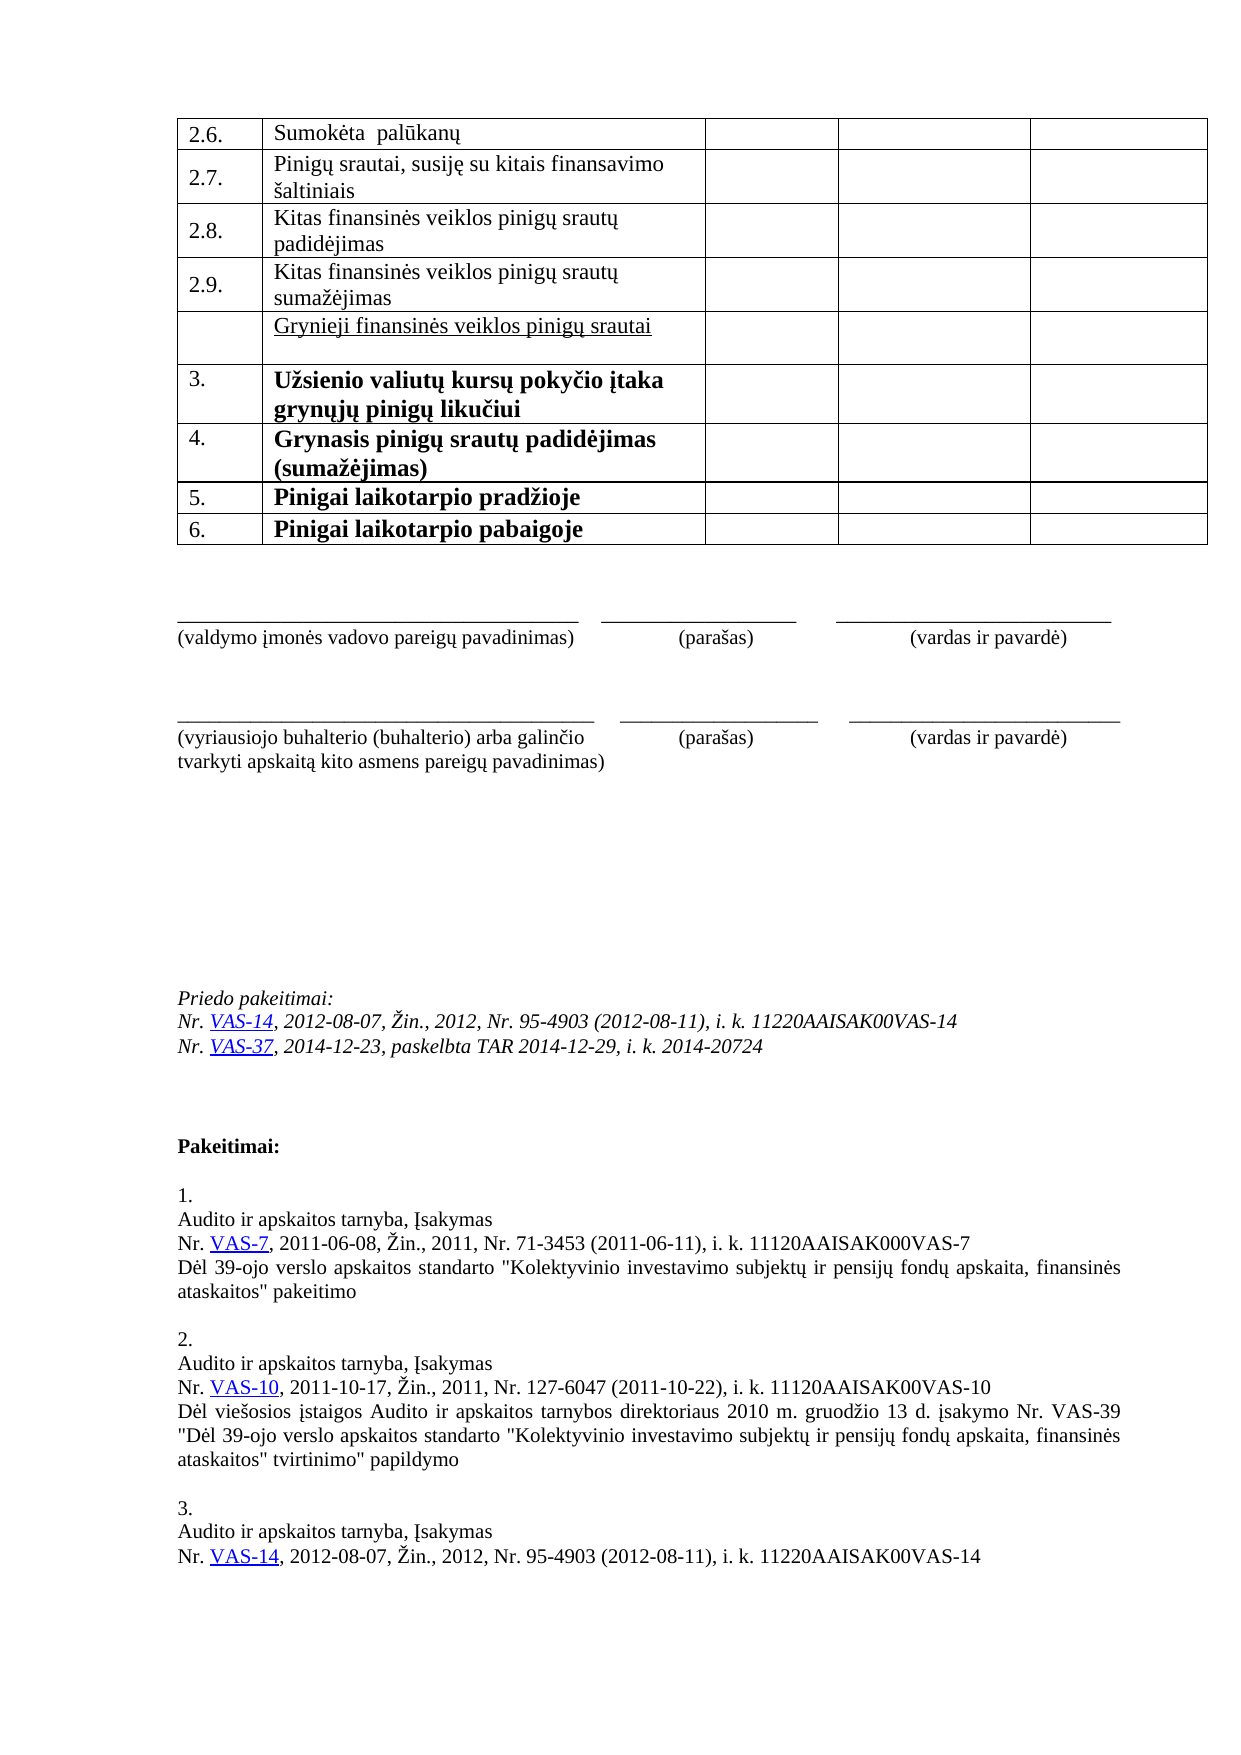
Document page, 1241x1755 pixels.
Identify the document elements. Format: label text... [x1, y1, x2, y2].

table_cell [1031, 119, 1207, 149]
table_cell Kitas finansinės veiklos pinigų srautų sumažėjimas [263, 258, 705, 311]
table_cell Grynieji finansinės veiklos pinigų srautai [263, 312, 705, 364]
table_cell Užsienio valiutų kursų pokyčio įtaka grynųjų pinigų likučiui [263, 365, 705, 423]
table_cell [839, 312, 1030, 364]
table_cell [706, 119, 838, 149]
text Audito ir apskaitos tarnyba, Įsakymas [177, 1351, 1122, 1375]
table_cell [706, 312, 838, 364]
text Nr. VAS-10, 2011-10-17, Žin., 2011, Nr. 127-6047 (2011-10-22), i. k. 11120AAISAK00VAS-10 [177, 1375, 1122, 1399]
text ________________________________________ ___________________ __________________________ [177, 701, 1122, 725]
text Dėl 39-ojo verslo apskaitos standarto "Kolektyvinio investavimo subjektų ir pensijų fondų apskaita, finansinės ataskaitos" pakeitimo [177, 1255, 1122, 1303]
table_cell 6. [178, 514, 262, 544]
table_cell [839, 483, 1030, 513]
table_cell 2.6. [178, 119, 262, 149]
text Audito ir apskaitos tarnyba, Įsakymas [177, 1207, 1122, 1231]
table_cell [1031, 514, 1207, 544]
table_cell [706, 258, 838, 311]
table_cell Pinigai laikotarpio pabaigoje [263, 514, 705, 544]
table_cell [1031, 424, 1207, 481]
table_cell Pinigų srautai, susiję su kitais finansavimo šaltiniais [263, 150, 705, 203]
table_cell [839, 150, 1030, 203]
table_cell 2.7. [178, 150, 262, 203]
table_cell Grynasis pinigų srautų padidėjimas (sumažėjimas) [263, 424, 705, 481]
table_cell [1031, 365, 1207, 423]
text Priedo pakeitimai: [177, 985, 1122, 1009]
table_cell [1031, 312, 1207, 364]
table_cell Kitas finansinės veiklos pinigų srautų padidėjimas [263, 204, 705, 257]
text 1. [177, 1183, 1122, 1207]
text Audito ir apskaitos tarnyba, Įsakymas [177, 1519, 1122, 1543]
table_cell [706, 365, 838, 423]
table_cell 4. [178, 424, 262, 481]
text ___________________________________ _________________ ________________________ [177, 599, 1122, 625]
table_cell Sumokėta palūkanų [263, 119, 705, 149]
table_cell [839, 119, 1030, 149]
table_cell 3. [178, 365, 262, 423]
text Dėl viešosios įstaigos Audito ir apskaitos tarnybos direktoriaus 2010 m. gruodžio 13 d. įsakymo Nr. VAS-39 "Dėl 39-ojo verslo apskaitos standarto "Kolektyvinio investavimo subjektų ir pensijų fondų apskaita, finansinės ataskaitos" tvirtinimo" papildymo [177, 1399, 1122, 1471]
table_cell 5. [178, 483, 262, 513]
table_cell [839, 365, 1030, 423]
table_cell [839, 424, 1030, 481]
text tvarkyti apskaitą kito asmens pareigų pavadinimas) [177, 749, 1122, 773]
text Nr. VAS-14, 2012-08-07, Žin., 2012, Nr. 95-4903 (2012-08-11), i. k. 11220AAISAK00VAS-14 [177, 1543, 1122, 1568]
table_cell [706, 150, 838, 203]
table_cell [706, 424, 838, 481]
table_cell [706, 204, 838, 257]
text (valdymo įmonės vadovo pareigų pavadinimas) (parašas) (vardas ir pavardė) [177, 625, 1122, 649]
text Nr. VAS-7, 2011-06-08, Žin., 2011, Nr. 71-3453 (2011-06-11), i. k. 11120AAISAK000VAS-7 [177, 1231, 1122, 1255]
text Nr. VAS-37, 2014-12-23, paskelbta TAR 2014-12-29, i. k. 2014-20724 [177, 1033, 1122, 1058]
table_cell [839, 514, 1030, 544]
table_cell [706, 514, 838, 544]
table_cell [839, 258, 1030, 311]
table_cell 2.8. [178, 204, 262, 257]
table_cell [178, 312, 262, 364]
text 2. [177, 1327, 1122, 1351]
table_cell [706, 483, 838, 513]
table_cell [839, 204, 1030, 257]
text Nr. VAS-14, 2012-08-07, Žin., 2012, Nr. 95-4903 (2012-08-11), i. k. 11220AAISAK00VAS-14 [177, 1009, 1122, 1033]
table_cell Pinigai laikotarpio pradžioje [263, 483, 705, 513]
table_cell [1031, 258, 1207, 311]
table_cell 2.9. [178, 258, 262, 311]
text (vyriausiojo buhalterio (buhalterio) arba galinčio (parašas) (vardas ir pavardė) [177, 725, 1122, 749]
table_cell [1031, 483, 1207, 513]
text 3. [177, 1495, 1122, 1519]
text Pakeitimai: [177, 1134, 1122, 1158]
table_cell [1031, 204, 1207, 257]
table_cell [1031, 150, 1207, 203]
